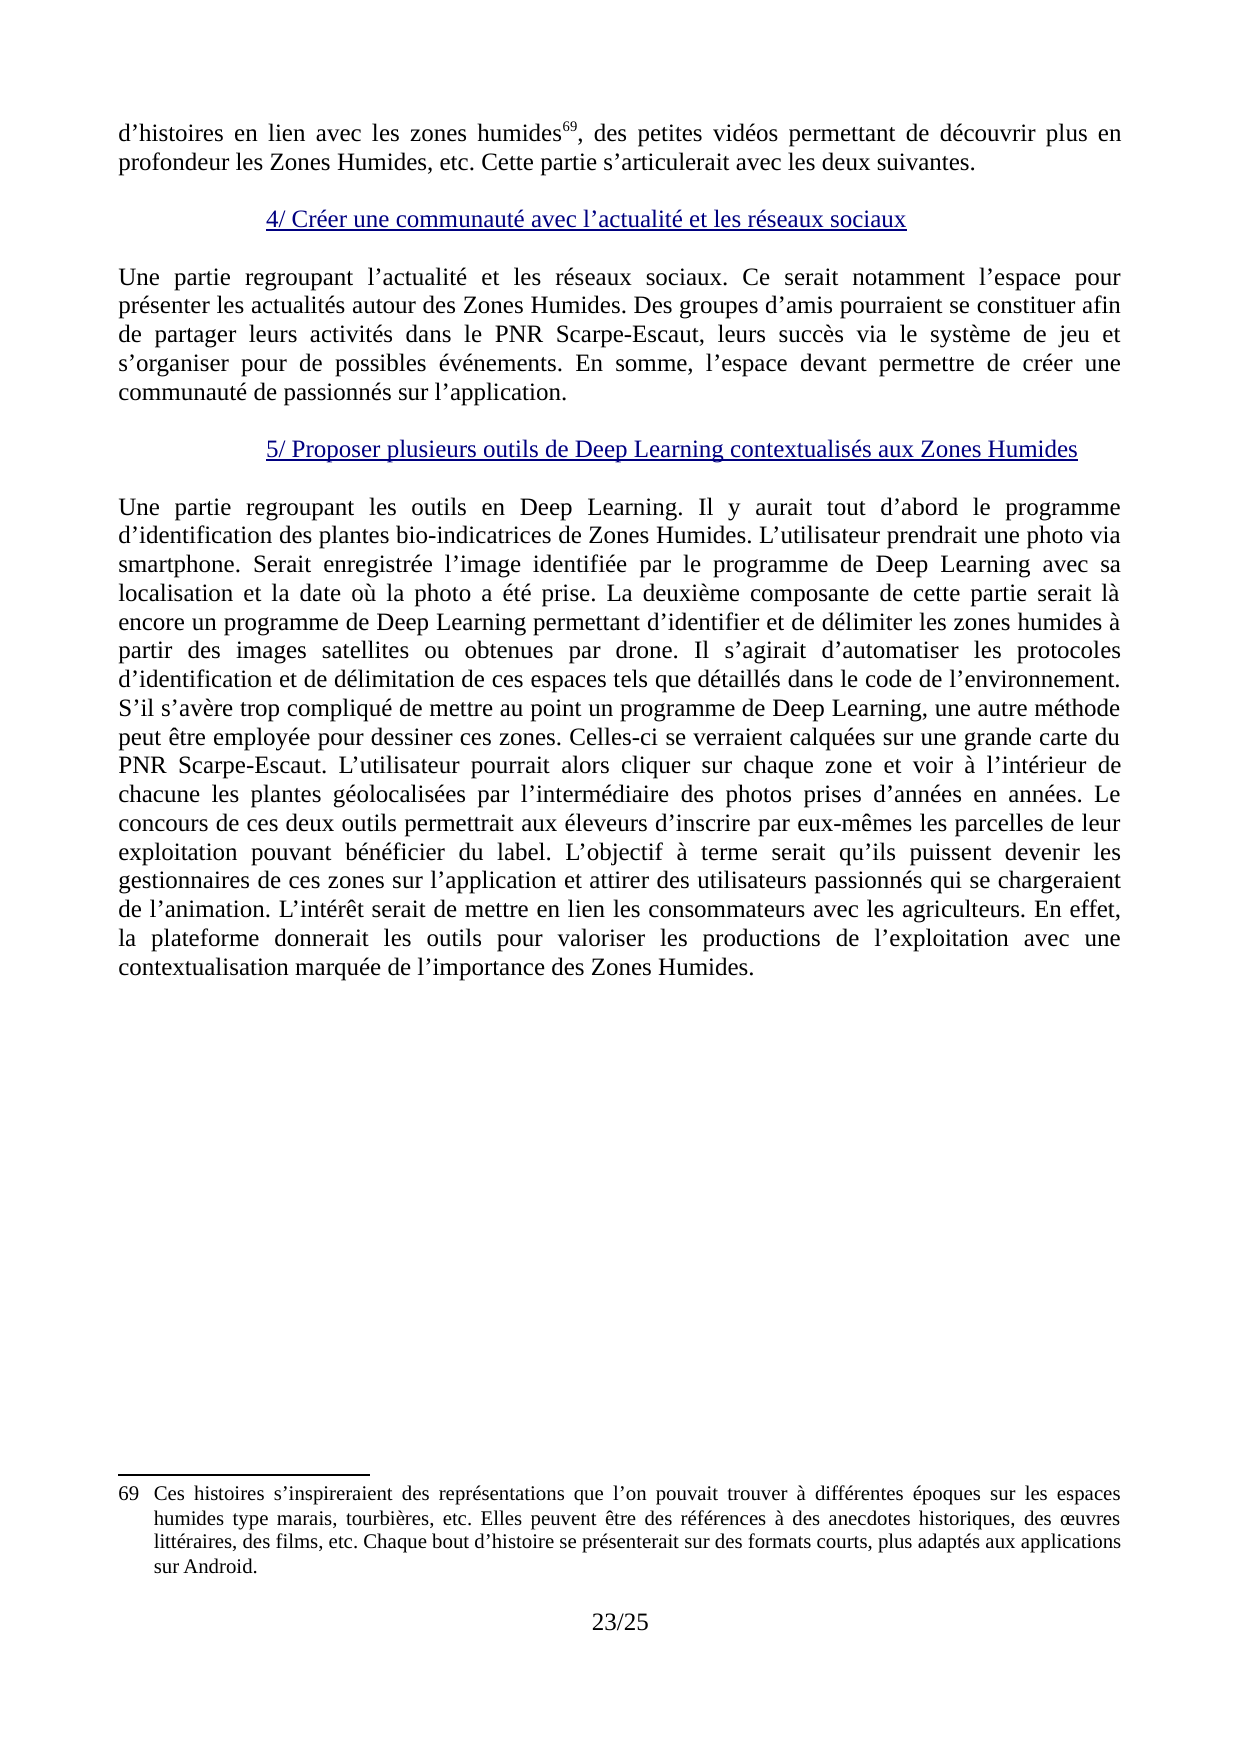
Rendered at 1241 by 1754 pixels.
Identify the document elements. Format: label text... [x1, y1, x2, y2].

text Ces histoires s’inspireraient des représentations que l’on pouvait trouver à différentes époques sur les espaces humides type marais, tourbières, etc. Elles peuvent être des références à des anecdotes historiques, des œuvres littéraires, des films, etc. Chaque bout d’histoire se présenterait sur des formats courts, plus adaptés aux applications sur Android. [118, 1481, 1122, 1578]
text d’histoires en lien avec les zones humides, des petites vidéos permettant de découvrir plus en profondeur les Zones Humides, etc. Cette partie s’articulerait avec les deux suivantes. [118, 118, 1122, 176]
text Une partie regroupant l’actualité et les réseaux sociaux. Ce serait notamment l’espace pour présenter les actualités autour des Zones Humides. Des groupes d’amis pourraient se constituer afin de partager leurs activités dans le PNR Scarpe-Escaut, leurs succès via le système de jeu et s’organiser pour de possibles événements. En somme, l’espace devant permettre de créer une communauté de passionnés sur l’application. [118, 262, 1122, 406]
text 4/ Créer une communauté avec l’actualité et les réseaux sociaux [118, 204, 1122, 233]
text 5/ Proposer plusieurs outils de Deep Learning contextualisés aux Zones Humides [118, 434, 1122, 463]
text Une partie regroupant les outils en Deep Learning. Il y aurait tout d’abord le programme d’identification des plantes bio-indicatrices de Zones Humides. L’utilisateur prendrait une photo via smartphone. Serait enregistrée l’image identifiée par le programme de Deep Learning avec sa localisation et la date où la photo a été prise. La deuxième composante de cette partie serait là encore un programme de Deep Learning permettant d’identifier et de délimiter les zones humides à partir des images satellites ou obtenues par drone. Il s’agirait d’automatiser les protocoles d’identification et de délimitation de ces espaces tels que détaillés dans le code de l’environnement. S’il s’avère trop compliqué de mettre au point un programme de Deep Learning, une autre méthode peut être employée pour dessiner ces zones. Celles-ci se verraient calquées sur une grande carte du PNR Scarpe-Escaut. L’utilisateur pourrait alors cliquer sur chaque zone et voir à l’intérieur de chacune les plantes géolocalisées par l’intermédiaire des photos prises d’années en années. Le concours de ces deux outils permettrait aux éleveurs d’inscrire par eux-mêmes les parcelles de leur exploitation pouvant bénéficier du label. L’objectif à terme serait qu’ils puissent devenir les gestionnaires de ces zones sur l’application et attirer des utilisateurs passionnés qui se chargeraient de l’animation. L’intérêt serait de mettre en lien les consommateurs avec les agriculteurs. En effet, la plateforme donnerait les outils pour valoriser les productions de l’exploitation avec une contextualisation marquée de l’importance des Zones Humides. [118, 492, 1122, 981]
